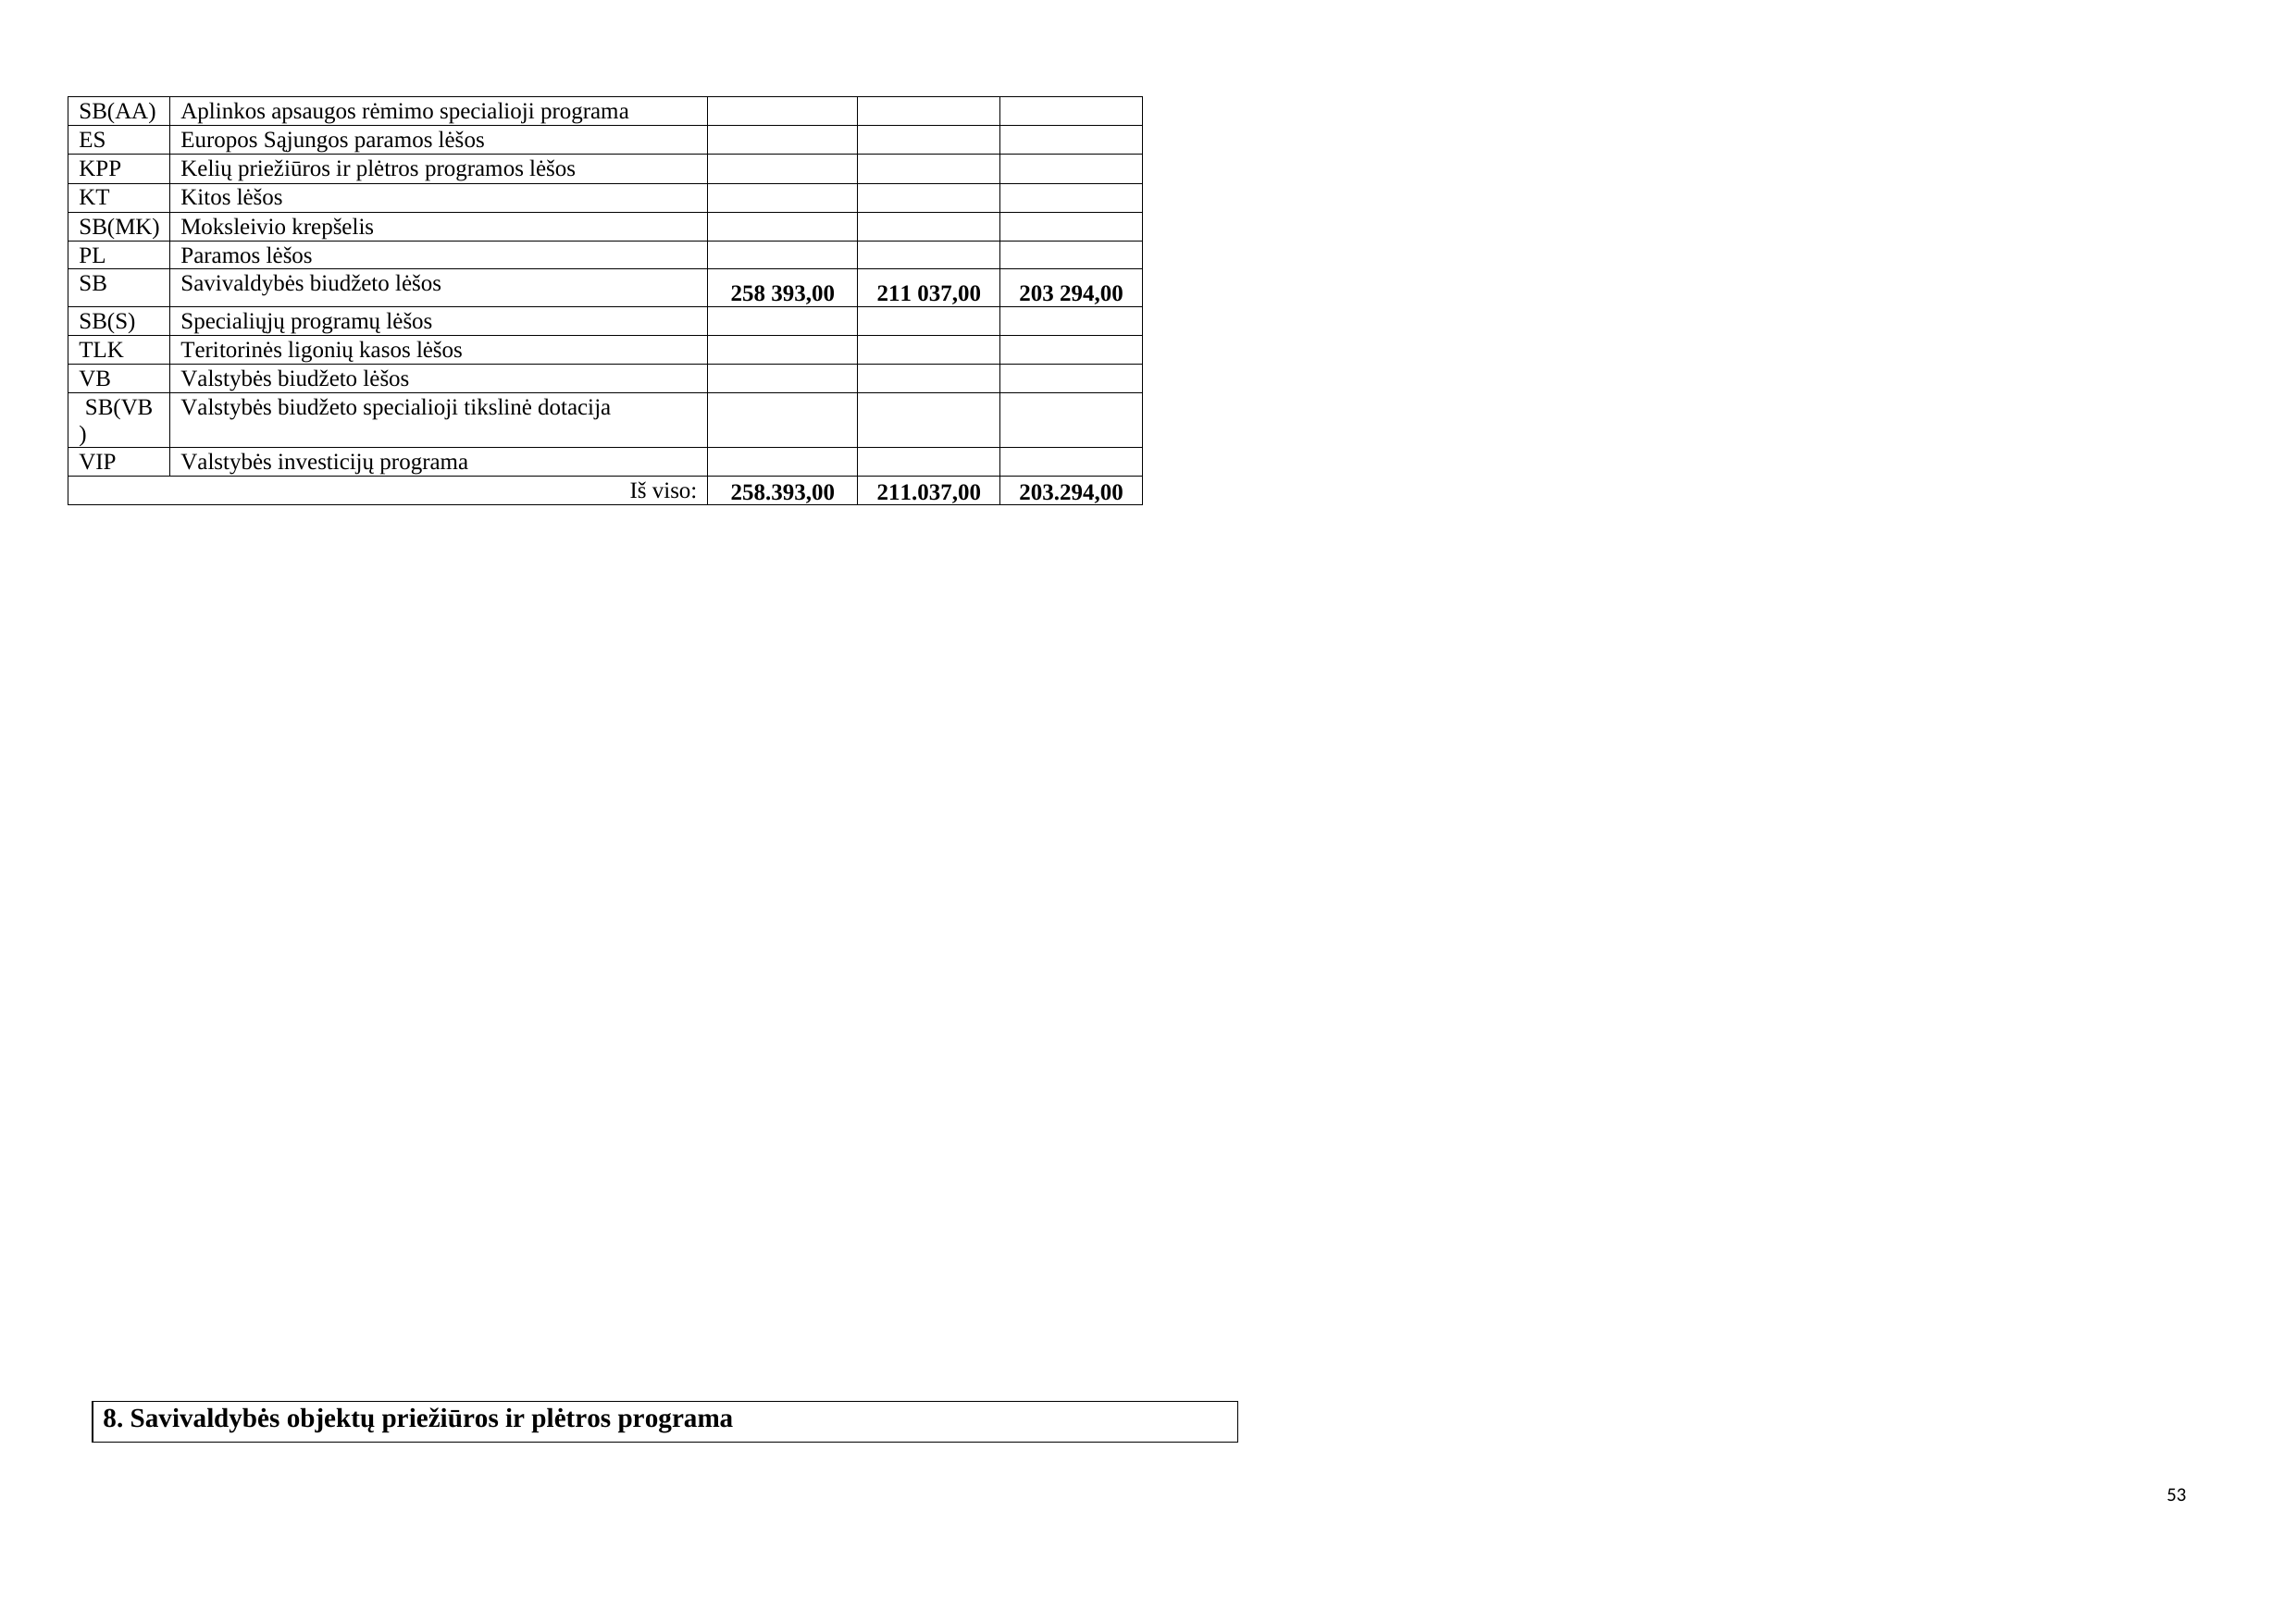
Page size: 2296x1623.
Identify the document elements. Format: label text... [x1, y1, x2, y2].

table_cell [708, 365, 857, 392]
table_cell [858, 448, 999, 476]
table_cell [708, 336, 857, 364]
table_cell [1000, 242, 1142, 268]
table_cell [858, 307, 999, 335]
table_cell [708, 97, 857, 125]
table_cell [1143, 154, 1163, 182]
table_cell [858, 126, 999, 154]
table_cell [708, 242, 857, 268]
table_cell VIP [68, 448, 169, 476]
table_cell Aplinkos apsaugos rėmimo specialioji programa [170, 97, 707, 125]
table_cell [1143, 212, 1163, 241]
table_cell Europos Sąjungos paramos lėšos [170, 126, 707, 154]
table_cell [1000, 336, 1142, 364]
table_cell SB(S) [68, 307, 169, 335]
table_cell [1143, 392, 1163, 447]
table_cell [1000, 126, 1142, 154]
table_cell [1000, 184, 1142, 212]
table_cell [858, 155, 999, 182]
table_cell [858, 365, 999, 392]
table_cell 211.037,00 [858, 477, 999, 504]
table_cell 258 393,00 [708, 269, 857, 306]
table_cell [858, 393, 999, 447]
table_cell 258.393,00 [708, 477, 857, 504]
table_cell Specialiųjų programų lėšos [170, 307, 707, 335]
table_cell [1000, 97, 1142, 125]
table_cell [708, 393, 857, 447]
table_cell Valstybės biudžeto specialioji tikslinė dotacija [170, 393, 707, 447]
table_cell [858, 184, 999, 212]
table_cell Paramos lėšos [170, 242, 707, 268]
table_cell [1000, 393, 1142, 447]
table_cell [708, 126, 857, 154]
table_cell Kitos lėšos [170, 184, 707, 212]
table_cell [1000, 365, 1142, 392]
table_cell [1000, 307, 1142, 335]
table_cell [1143, 306, 1163, 335]
table_cell [708, 213, 857, 241]
table_cell 203 294,00 [1000, 269, 1142, 306]
table_cell [858, 213, 999, 241]
table_cell Valstybės investicijų programa [170, 448, 707, 476]
table_cell Valstybės biudžeto lėšos [170, 365, 707, 392]
table_cell SB(AA) [68, 97, 169, 125]
table_cell KPP [68, 155, 169, 182]
table_cell SB [68, 269, 169, 306]
table_cell [1143, 125, 1163, 154]
table_cell Kelių priežiūros ir plėtros programos lėšos [170, 155, 707, 182]
table_cell Teritorinės ligonių kasos lėšos [170, 336, 707, 364]
table_cell [1143, 447, 1163, 476]
table_cell [708, 184, 857, 212]
table_cell [1143, 476, 1163, 504]
table_cell [708, 448, 857, 476]
table_cell VB [68, 365, 169, 392]
table_cell [1143, 335, 1163, 364]
table_cell TLK [68, 336, 169, 364]
table_cell [1143, 241, 1163, 268]
table_cell SB(MK) [68, 213, 169, 241]
table_cell [1143, 96, 1163, 125]
table_cell [1143, 364, 1163, 392]
table_cell [1000, 155, 1142, 182]
table_cell 203.294,00 [1000, 477, 1142, 504]
table_header 8. Savivaldybės objektų priežiūros ir plėtros programa [93, 1402, 1237, 1442]
table_cell ES [68, 126, 169, 154]
table_cell Moksleivio krepšelis [170, 213, 707, 241]
table_cell [858, 97, 999, 125]
table_cell SB(VB) [68, 393, 169, 447]
table_cell [1143, 268, 1163, 306]
table_cell Savivaldybės biudžeto lėšos [170, 269, 707, 306]
table_cell [858, 336, 999, 364]
table_cell 211 037,00 [858, 269, 999, 306]
table_cell [708, 307, 857, 335]
table_cell PL [68, 242, 169, 268]
table_cell [858, 242, 999, 268]
table_cell [708, 155, 857, 182]
table_cell KT [68, 184, 169, 212]
table_cell [1000, 213, 1142, 241]
table_cell [1143, 183, 1163, 212]
table_cell [1000, 448, 1142, 476]
table_cell Iš viso: [68, 477, 707, 504]
